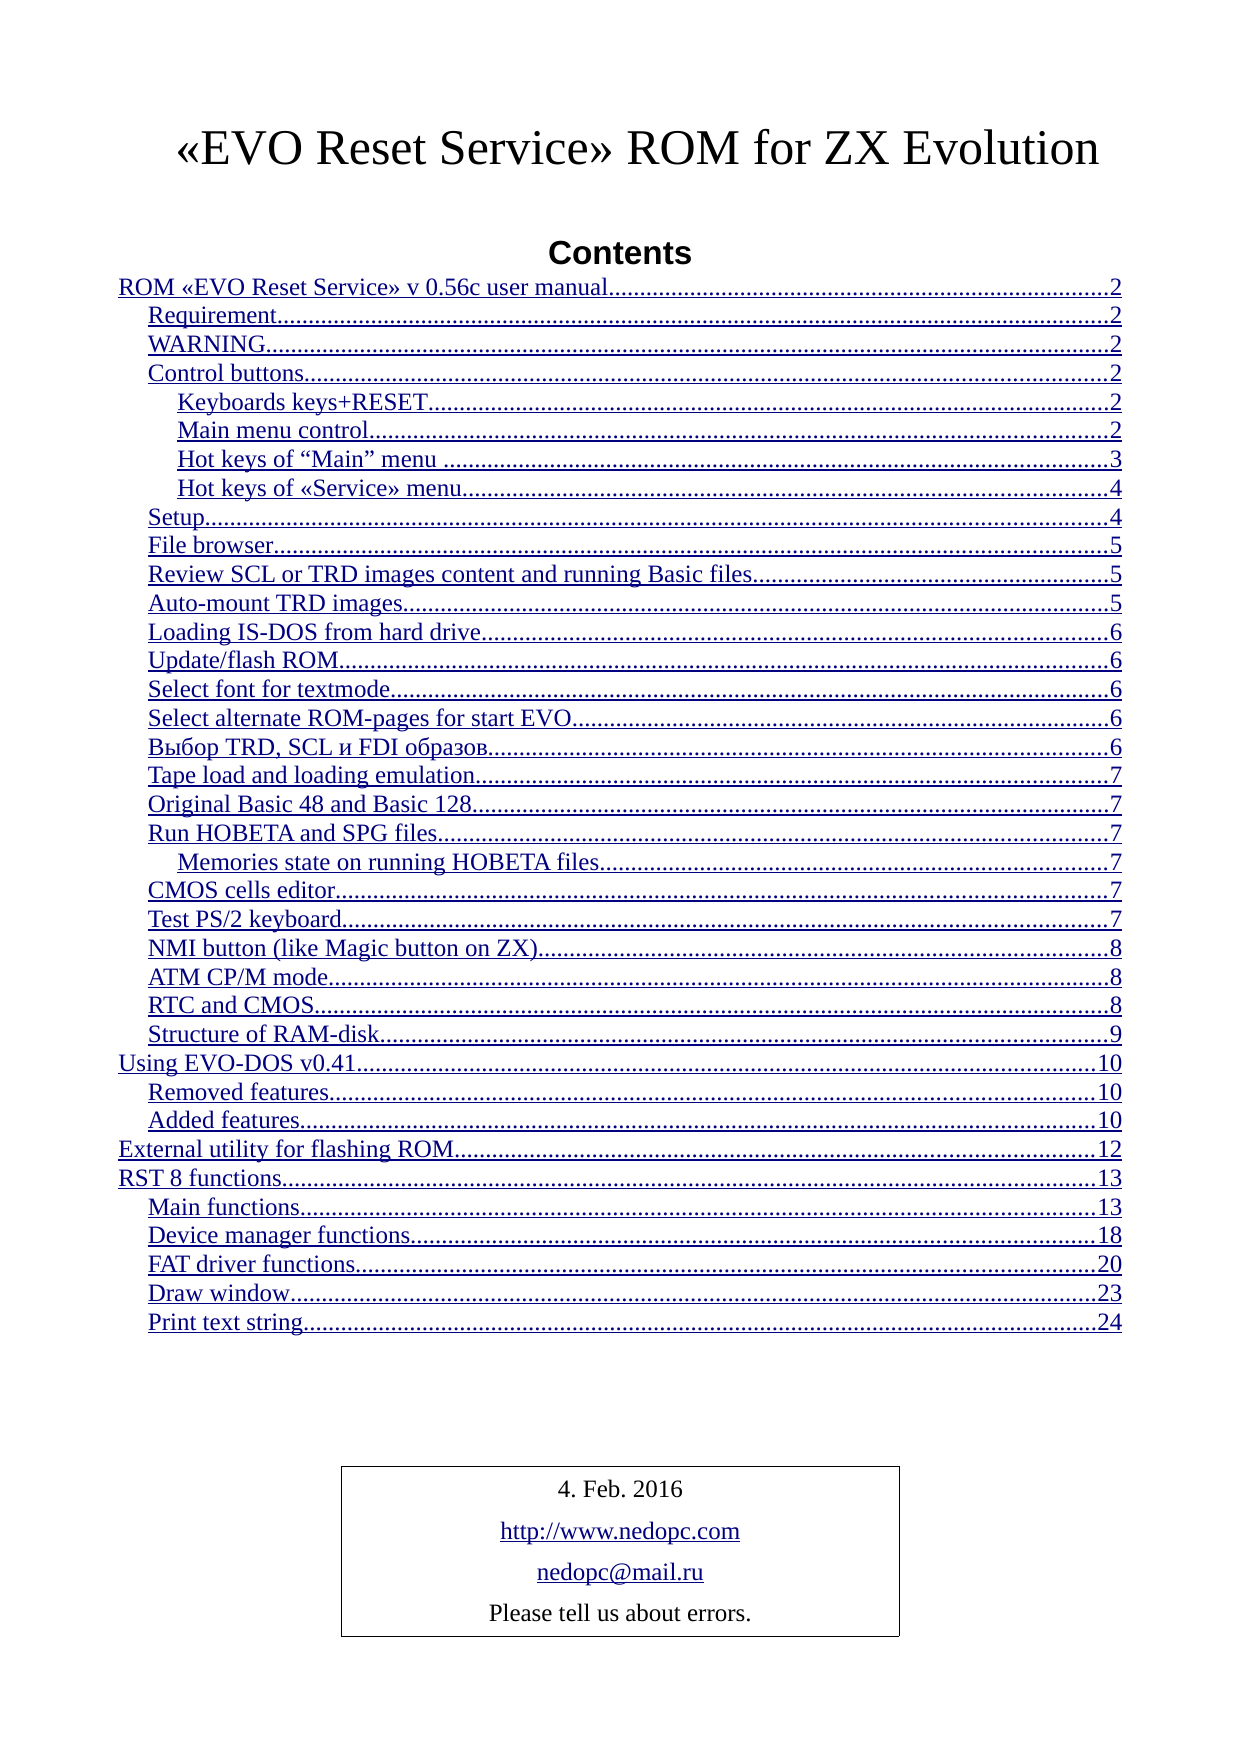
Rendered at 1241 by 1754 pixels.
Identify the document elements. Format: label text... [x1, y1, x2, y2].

text Removed features 10 [148, 1077, 1122, 1102]
text File browser 5 [148, 530, 1122, 555]
text Review SCL or TRD images content and running Basic files 5 [148, 559, 1122, 584]
text Hot keys of “Main” menu 3 [177, 444, 1122, 469]
text WARNING 2 [148, 329, 1122, 354]
text NMI button (like Magic button on ZX) 8 [148, 933, 1122, 958]
text Using EVO-DOS v0.41 10 [118, 1048, 1122, 1073]
text RTC and CMOS 8 [148, 990, 1122, 1015]
text 4. Feb. 2016 [350, 1474, 890, 1503]
text Setup 4 [148, 502, 1122, 527]
text Run HOBETA and SPG files 7 [148, 818, 1122, 843]
text Original Basic 48 and Basic 128 7 [148, 789, 1122, 814]
text Select alternate ROM-pages for start EVO 6 [148, 703, 1122, 728]
text Keyboards keys+RESET 2 [177, 387, 1122, 412]
text Main menu control 2 [177, 415, 1122, 440]
text nedopc@mail.ru [350, 1557, 890, 1586]
text CMOS cells editor 7 [148, 875, 1122, 900]
text Hot keys of «Service» menu 4 [177, 473, 1122, 498]
text Tape load and loading emulation 7 [148, 760, 1122, 785]
text Requirement 2 [148, 300, 1122, 325]
text Loading IS-DOS from hard drive 6 [148, 617, 1122, 642]
text External utility for flashing ROM 12 [118, 1134, 1122, 1159]
text Memories state on running HOBETA files 7 [177, 847, 1122, 872]
text Update/flash ROM 6 [148, 645, 1122, 670]
text RST 8 functions 13 [118, 1163, 1122, 1188]
text Draw window 23 [148, 1278, 1122, 1303]
text ATM CP/M mode 8 [148, 962, 1122, 987]
text Added features 10 [148, 1105, 1122, 1130]
text Выбор TRD, SCL и FDI образов 6 [148, 732, 1122, 757]
text Please tell us about errors. [350, 1598, 890, 1627]
text Structure of RAM-disk 9 [148, 1019, 1122, 1044]
text http://www.nedopc.com [350, 1516, 890, 1544]
text Main functions 13 [148, 1192, 1122, 1217]
text Select font for textmode 6 [148, 674, 1122, 699]
text Control buttons 2 [148, 358, 1122, 383]
text Test PS/2 keyboard 7 [148, 904, 1122, 929]
text «EVO Reset Service» ROM for ZX Evolution [118, 118, 1122, 176]
text FAT driver functions 20 [148, 1249, 1122, 1274]
text Print text string 24 [148, 1307, 1122, 1332]
subtitle Contents [118, 233, 1122, 272]
text ROM «EVO Reset Service» v 0.56c user manual 2 [118, 272, 1122, 297]
text Auto-mount TRD images 5 [148, 588, 1122, 613]
text Device manager functions 18 [148, 1220, 1122, 1245]
